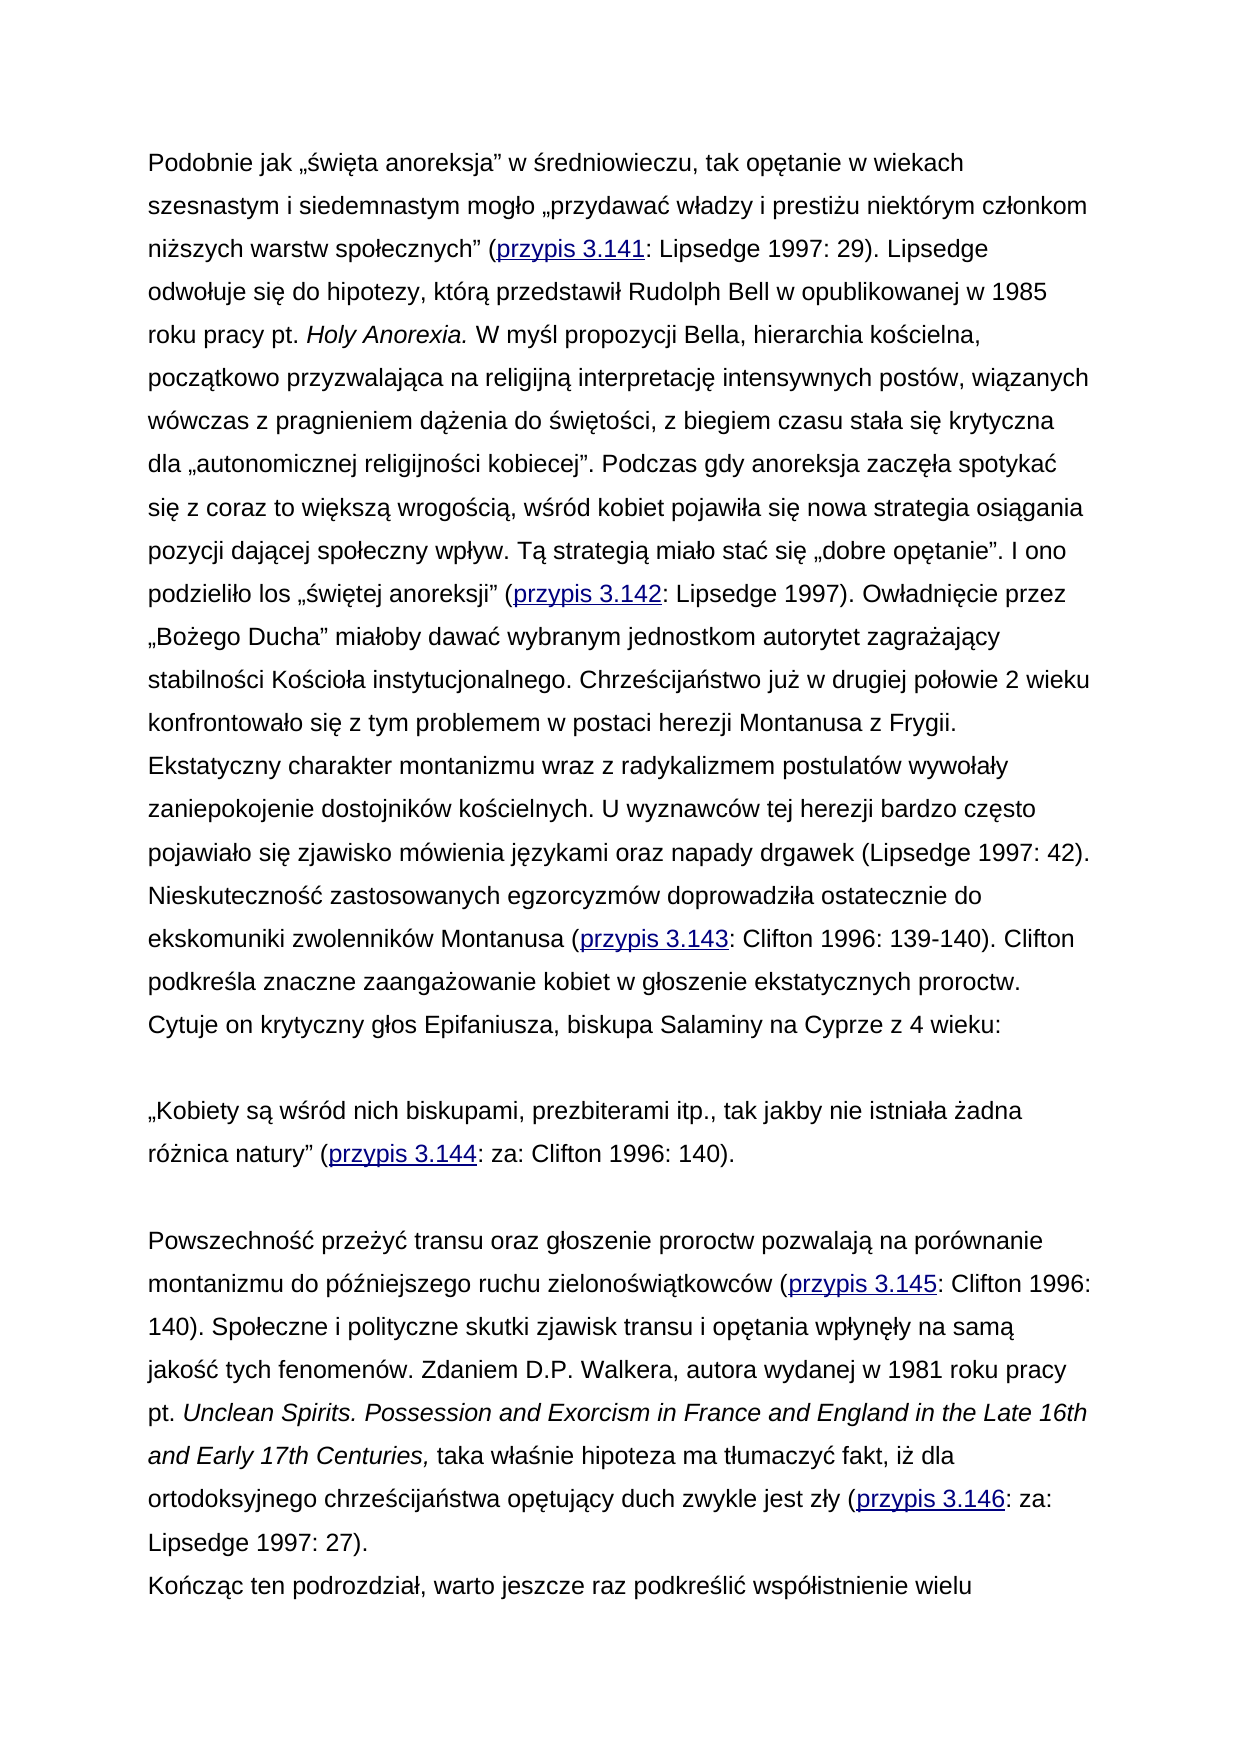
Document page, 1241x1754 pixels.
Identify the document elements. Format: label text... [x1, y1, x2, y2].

text Kończąc ten podrozdział, warto jeszcze raz podkreślić współistnienie wielu [148, 1571, 1093, 1599]
text Powszechność przeżyć transu oraz głoszenie proroctw pozwalają na porównanie montanizmu do późniejszego ruchu zielonoświątkowców (przypis 3.145: Clifton 1996: 140). Społeczne i polityczne skutki zjawisk transu i opętania wpłynęły na samą jakość tych fenomenów. Zdaniem D.P. Walkera, autora wydanej w 1981 roku pracy pt. Unclean Spirits. Possession and Exorcism in France and England in the Late 16th and Early 17th Centuries, taka właśnie hipoteza ma tłumaczyć fakt, iż dla ortodoksyjnego chrześcijaństwa opętujący duch zwykle jest zły (przypis 3.146: za: Lipsedge 1997: 27). [148, 1226, 1093, 1556]
text „Kobiety są wśród nich biskupami, prezbiterami itp., tak jakby nie istniała żadna różnica natury” (przypis 3.144: za: Clifton 1996: 140). [148, 1096, 1093, 1168]
text Podobnie jak „święta anoreksja” w średniowieczu, tak opętanie w wiekach szesnastym i siedemnastym mogło „przydawać władzy i prestiżu niektórym członkom niższych warstw społecznych” (przypis 3.141: Lipsedge 1997: 29). Lipsedge odwołuje się do hipotezy, którą przedstawił Rudolph Bell w opublikowanej w 1985 roku pracy pt. Holy Anorexia. W myśl propozycji Bella, hierarchia kościelna, początkowo przyzwalająca na religijną interpretację intensywnych postów, wiązanych wówczas z pragnieniem dążenia do świętości, z biegiem czasu stała się krytyczna dla „autonomicznej religijności kobiecej”. Podczas gdy anoreksja zaczęła spotykać się z coraz to większą wrogością, wśród kobiet pojawiła się nowa strategia osiągania pozycji dającej społeczny wpływ. Tą strategią miało stać się „dobre opętanie”. I ono podzieliło los „świętej anoreksji” (przypis 3.142: Lipsedge 1997). Owładnięcie przez „Bożego Ducha” miałoby dawać wybranym jednostkom autorytet zagrażający stabilności Kościoła instytucjonalnego. Chrześcijaństwo już w drugiej połowie 2 wieku konfrontowało się z tym problemem w postaci herezji Montanusa z Frygii. Ekstatyczny charakter montanizmu wraz z radykalizmem postulatów wywołały zaniepokojenie dostojników kościelnych. U wyznawców tej herezji bardzo często pojawiało się zjawisko mówienia językami oraz napady drgawek (Lipsedge 1997: 42). Nieskuteczność zastosowanych egzorcyzmów doprowadziła ostatecznie do ekskomuniki zwolenników Montanusa (przypis 3.143: Clifton 1996: 139-140). Clifton podkreśla znaczne zaangażowanie kobiet w głoszenie ekstatycznych proroctw. Cytuje on krytyczny głos Epifaniusza, biskupa Salaminy na Cyprze z 4 wieku: [148, 148, 1093, 1039]
